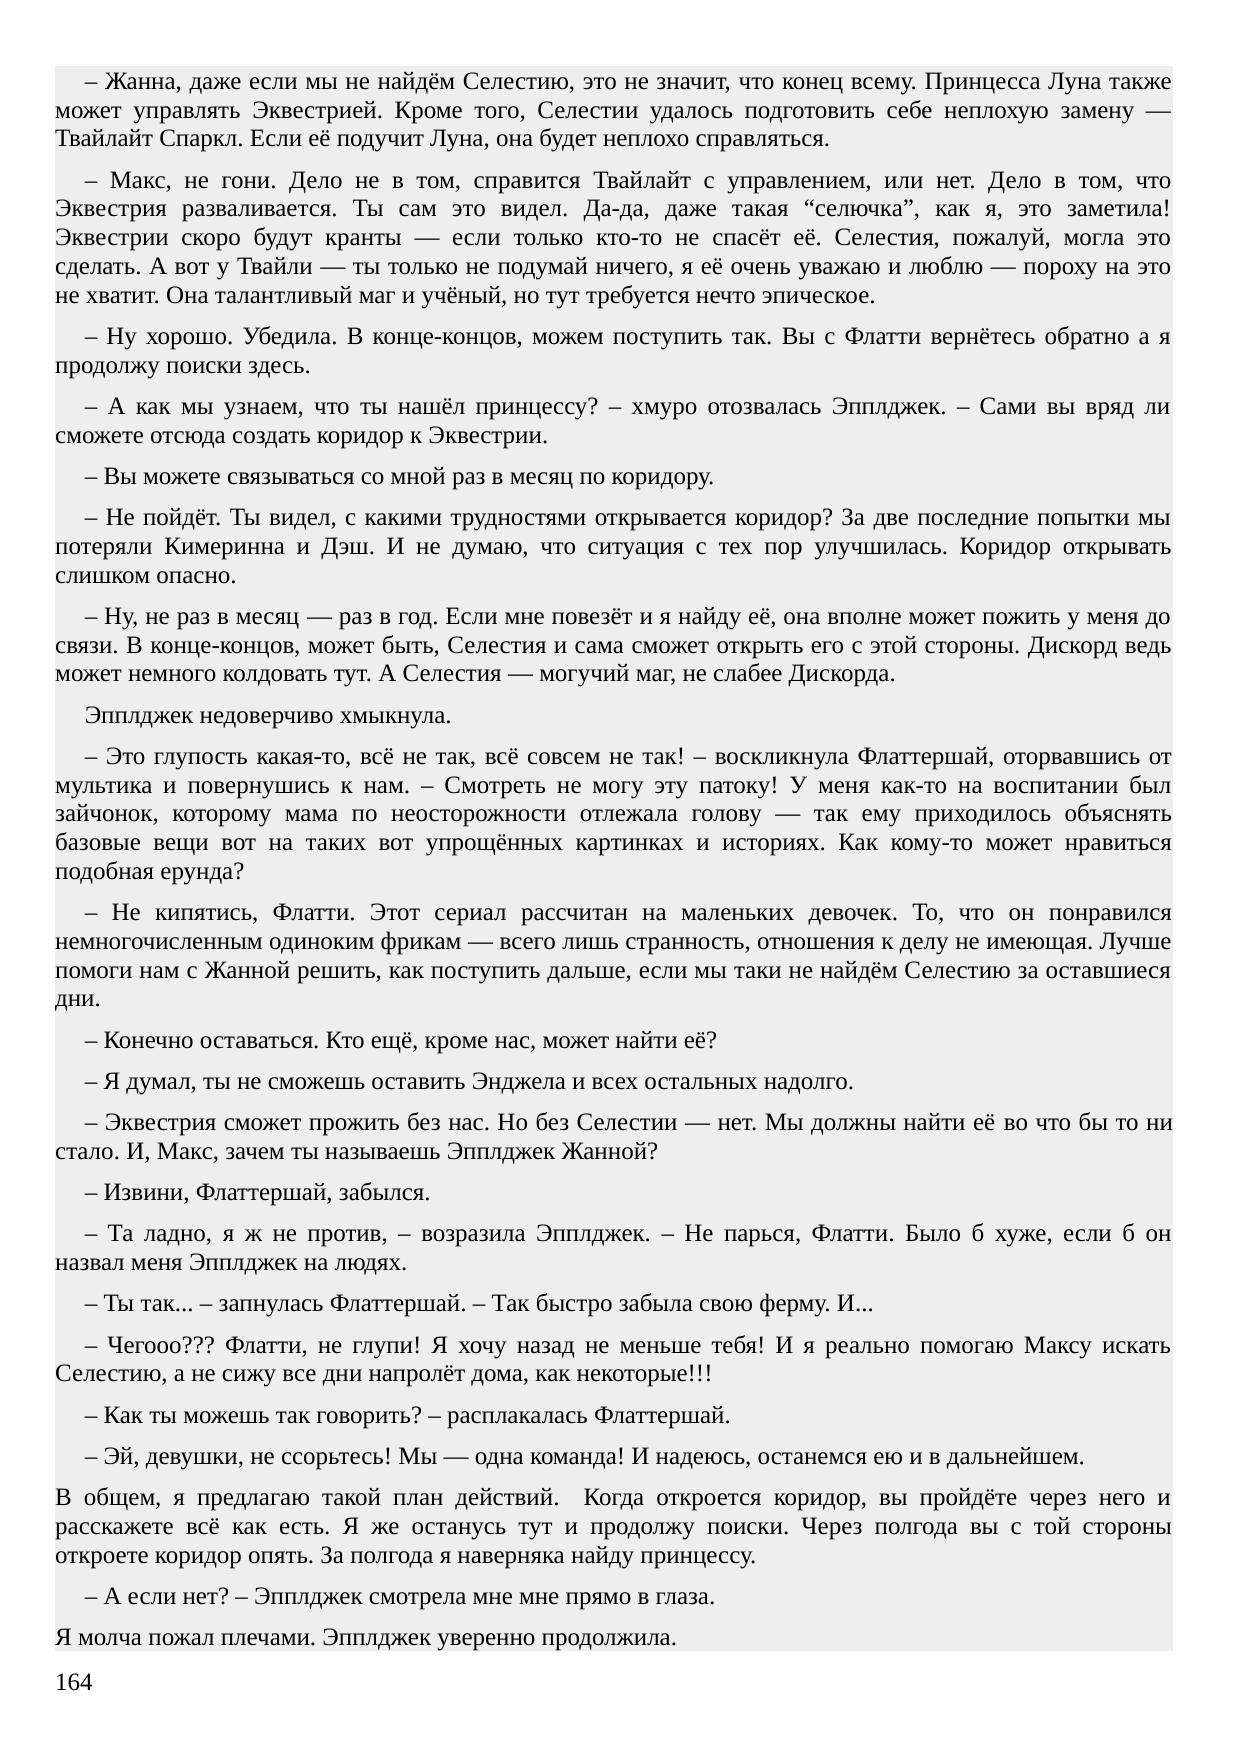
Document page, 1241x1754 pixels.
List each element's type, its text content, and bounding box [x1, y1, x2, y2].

text – Эквестрия сможет прожить без нас. Но без Селестии — нет. Мы должны найти её во что бы то ни стало. И, Макс, зачем ты называешь Эпплджек Жанной? [55, 1107, 1173, 1165]
text – Вы можете связываться со мной раз в месяц по коридору. [55, 461, 1173, 490]
text – А как мы узнаем, что ты нашёл принцессу? – хмуро отозвалась Эпплджек. – Сами вы вряд ли сможете отсюда создать коридор к Эквестрии. [55, 391, 1173, 448]
text – Та ладно, я ж не против, – возразила Эпплджек. – Не парься, Флатти. Было б хуже, если б он назвал меня Эпплджек на людях. [55, 1218, 1173, 1276]
list В общем, я предлагаю такой план действий. Когда откроется коридор, вы пройдёте через него и расскажете всё как есть. Я же останусь тут и продолжу поиски. Через полгода вы с той стороны откроете коридор опять. За полгода я наверняка найду принцессу. [55, 1482, 1173, 1568]
text – Это глупость какая-то, всё не так, всё совсем не так! – воскликнула Флаттершай, оторвавшись от мультика и повернушись к нам. – Смотреть не могу эту патоку! У меня как-то на воспитании был зайчонок, которому мама по неосторожности отлежала голову — так ему приходилось объяснять базовые вещи вот на таких вот упрощённых картинках и историях. Как кому-то может нравиться подобная ерунда? [55, 741, 1173, 885]
text – Я думал, ты не сможешь оставить Энджела и всех остальных надолго. [55, 1066, 1173, 1095]
text – Ты так... – запнулась Флаттершай. – Так быстро забыла свою ферму. И... [55, 1288, 1173, 1317]
text Эпплджек недоверчиво хмыкнула. [55, 700, 1173, 728]
text – Конечно оставаться. Кто ещё, кроме нас, может найти её? [55, 1025, 1173, 1053]
text – Извини, Флаттершай, забылся. [55, 1177, 1173, 1206]
text – Не кипятись, Флатти. Этот сериал рассчитан на маленьких девочек. То, что он понравился немногочисленным одиноким фрикам — всего лишь странность, отношения к делу не имеющая. Лучше помоги нам с Жанной решить, как поступить дальше, если мы таки не найдём Селестию за оставшиеся дни. [55, 897, 1173, 1012]
text – Макс, не гони. Дело не в том, справится Твайлайт с управлением, или нет. Дело в том, что Эквестрия разваливается. Ты сам это видел. Да-да, даже такая “селючка”, как я, это заметила! Эквестрии скоро будут кранты — если только кто-то не спасёт её. Селестия, пожалуй, могла это сделать. А вот у Твайли — ты только не подумай ничего, я её очень уважаю и люблю — пороху на это не хватит. Она талантливый маг и учёный, но тут требуется нечто эпическое. [55, 165, 1173, 308]
text – Ну хорошо. Убедила. В конце-концов, можем поступить так. Вы с Флатти вернётесь обратно а я продолжу поиски здесь. [55, 321, 1173, 378]
text – Чегооо??? Флатти, не глупи! Я хочу назад не меньше тебя! И я реально помогаю Максу искать Селестию, а не сижу все дни напролёт дома, как некоторые!!! [55, 1330, 1173, 1387]
text – Ну, не раз в месяц — раз в год. Если мне повезёт и я найду её, она вполне может пожить у меня до связи. В конце-концов, может быть, Селестия и сама сможет открыть его с этой стороны. Дискорд ведь может немного колдовать тут. А Селестия — могучий маг, не слабее Дискорда. [55, 601, 1173, 687]
text – Как ты можешь так говорить? – расплакалась Флаттершай. [55, 1400, 1173, 1428]
text – Эй, девушки, не ссорьтесь! Мы — одна команда! И надеюсь, останемся ею и в дальнейшем. [55, 1441, 1173, 1470]
text – А если нет? – Эпплджек смотрела мне мне прямо в глаза. [55, 1581, 1173, 1610]
text – Жанна, даже если мы не найдём Селестию, это не значит, что конец всему. Принцесса Луна также может управлять Эквестрией. Кроме того, Селестии удалось подготовить себе неплохую замену — Твайлайт Спаркл. Если её подучит Луна, она будет неплохо справляться. [55, 66, 1173, 152]
text – Не пойдёт. Ты видел, с какими трудностями открывается коридор? За две последние попытки мы потеряли Кимеринна и Дэш. И не думаю, что ситуация с тех пор улучшилась. Коридор открывать слишком опасно. [55, 502, 1173, 588]
list Я молча пожал плечами. Эпплджек уверенно продолжила. [55, 1622, 1173, 1651]
